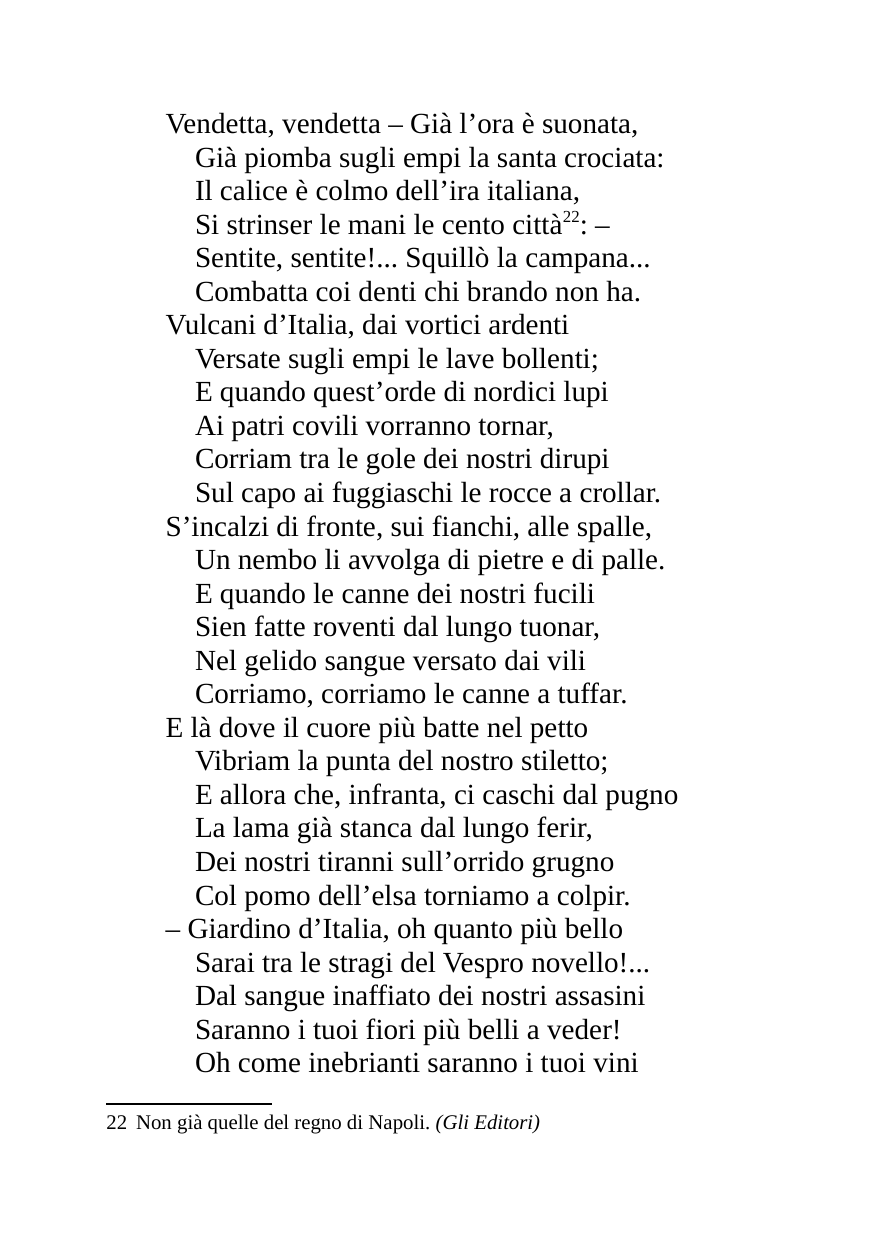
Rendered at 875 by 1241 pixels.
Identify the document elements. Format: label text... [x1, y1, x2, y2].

text Vendetta, vendetta – Già l’ora è suonata, Già piomba sugli empi la santa crociata: Il calice è colmo dell’ira italiana, Si strinser le mani le cento città: – Sentite, sentite!... Squillò la campana... Combatta coi denti chi brando non ha. [165, 106, 768, 307]
text Vulcani d’Italia, dai vortici ardenti Versate sugli empi le lave bollenti; E quando quest’orde di nordici lupi Ai patri covili vorranno tornar, Corriam tra le gole dei nostri dirupi Sul capo ai fuggiaschi le rocce a crollar. [165, 307, 768, 509]
text S’incalzi di fronte, sui fianchi, alle spalle, Un nembo li avvolga di pietre e di palle. E quando le canne dei nostri fucili Sien fatte roventi dal lungo tuonar, Nel gelido sangue versato dai vili Corriamo, corriamo le canne a tuffar. [165, 509, 768, 710]
text Non già quelle del regno di Napoli. (Gli Editori) [106, 1110, 768, 1134]
text E là dove il cuore più batte nel petto Vibriam la punta del nostro stiletto; E allora che, infranta, ci caschi dal pugno La lama già stanca dal lungo ferir, Dei nostri tiranni sull’orrido grugno Col pomo dell’elsa torniamo a colpir. [165, 710, 768, 911]
text – Giardino d’Italia, oh quanto più bello Sarai tra le stragi del Vespro novello!... Dal sangue inaffiato dei nostri assasini Saranno i tuoi fiori più belli a veder! Oh come inebrianti saranno i tuoi vini [165, 911, 768, 1079]
